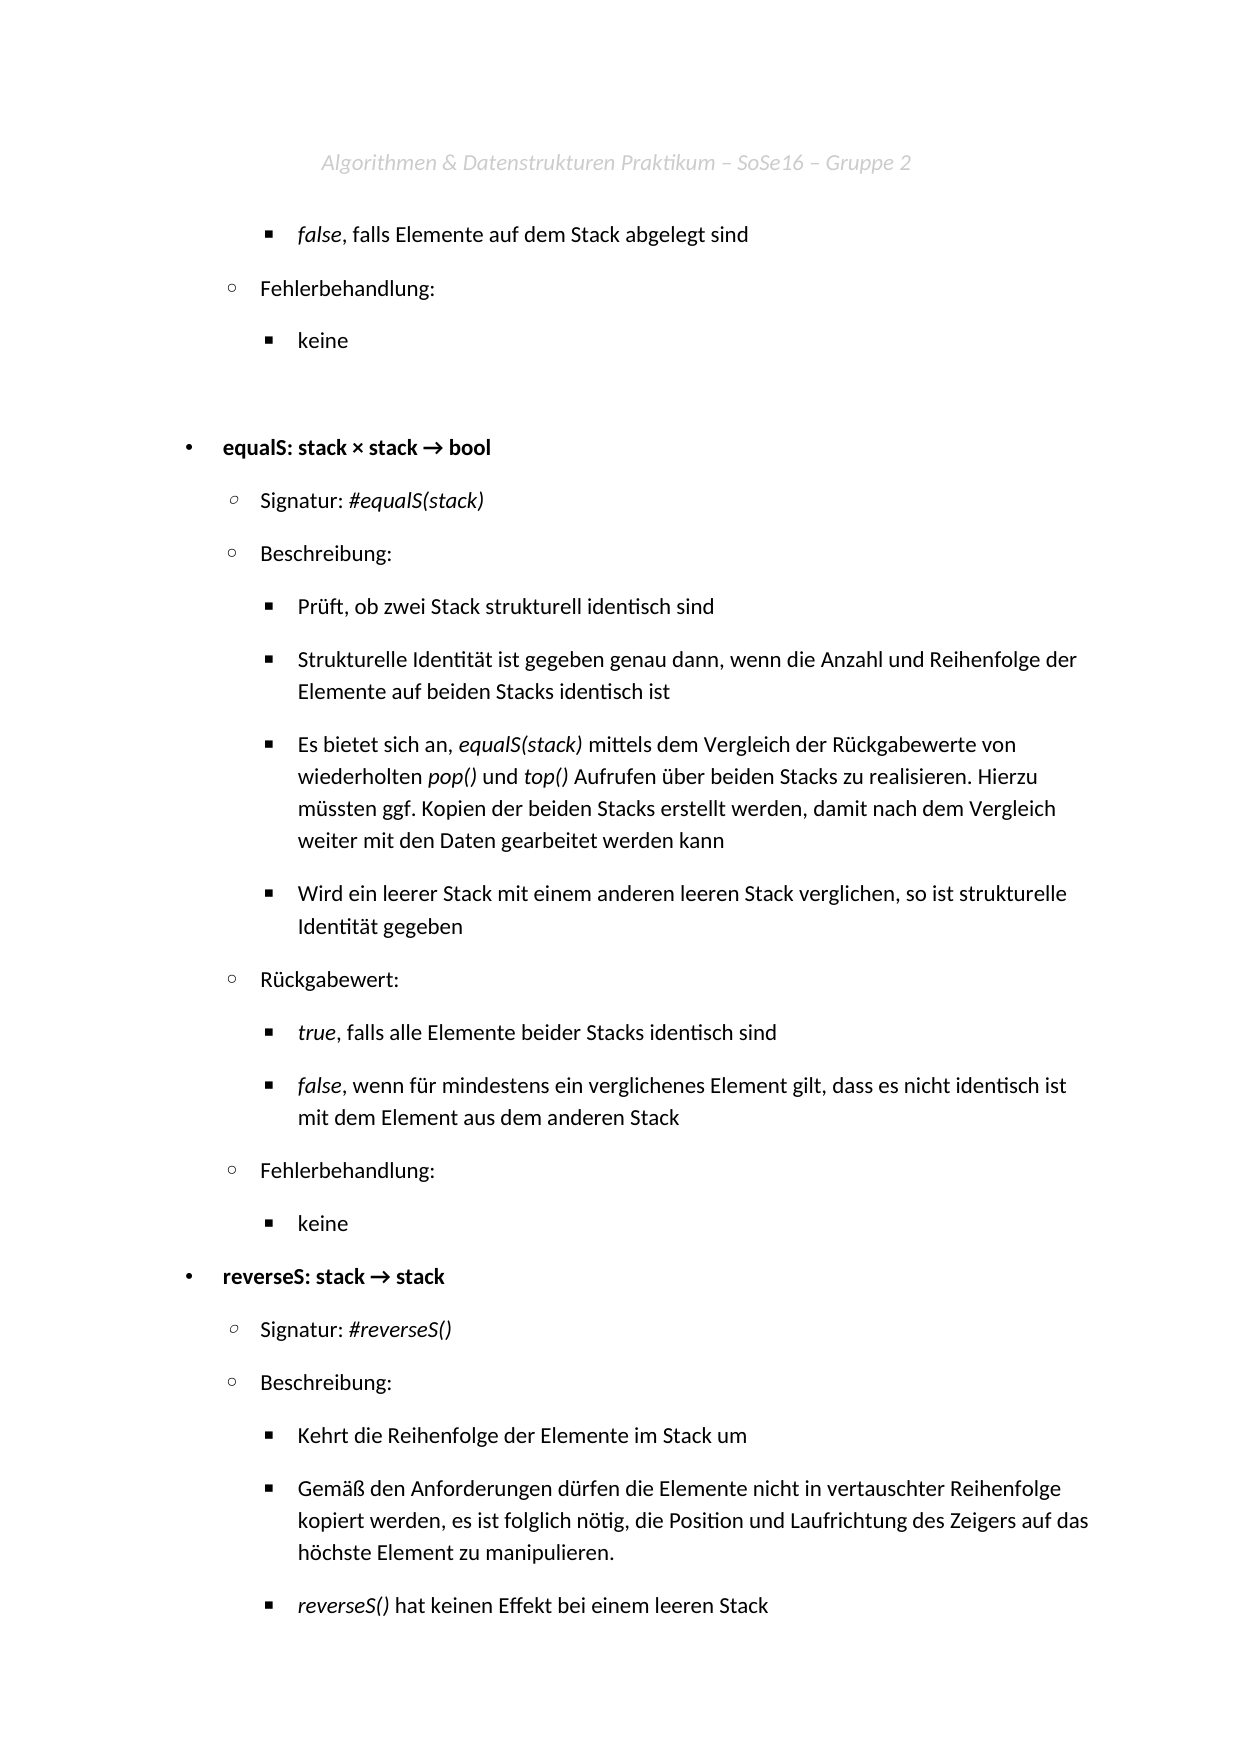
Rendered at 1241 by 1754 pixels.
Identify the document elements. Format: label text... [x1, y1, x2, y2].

list Signatur: #reverseS() [223, 1315, 1093, 1343]
list Gemäß den Anforderungen dürfen die Elemente nicht in vertauschter Reihenfolge kopiert werden, es ist folglich nötig, die Position und Laufrichtung des Zeigers auf das höchste Element zu manipulieren. [260, 1474, 1093, 1567]
list false, falls Elemente auf dem Stack abgelegt sind [260, 221, 1093, 249]
list reverseS() hat keinen Effekt bei einem leeren Stack [260, 1592, 1093, 1619]
list Prüft, ob zwei Stack strukturell identisch sind [260, 592, 1093, 620]
list false, wenn für mindestens ein verglichenes Element gilt, dass es nicht identisch ist mit dem Element aus dem anderen Stack [260, 1071, 1093, 1131]
list equalS: stack × stack → bool [185, 433, 1093, 461]
list Es bietet sich an, equalS(stack) mittels dem Vergleich der Rückgabewerte von wiederholten pop() und top() Aufrufen über beiden Stacks zu realisieren. Hierzu müssten ggf. Kopien der beiden Stacks erstellt werden, damit nach dem Vergleich weiter mit den Daten gearbeitet werden kann [260, 730, 1093, 854]
list Beschreibung: [223, 539, 1093, 567]
list Signatur: #equalS(stack) [223, 486, 1093, 514]
list keine [260, 327, 1093, 355]
list Fehlerbehandlung: [223, 1156, 1093, 1184]
list Strukturelle Identität ist gegeben genau dann, wenn die Anzahl und Reihenfolge der Elemente auf beiden Stacks identisch ist [260, 645, 1093, 705]
list reverseS: stack → stack [185, 1262, 1093, 1290]
list Wird ein leerer Stack mit einem anderen leeren Stack verglichen, so ist strukturelle Identität gegeben [260, 879, 1093, 940]
list Fehlerbehandlung: [223, 274, 1093, 302]
list keine [260, 1209, 1093, 1237]
list Kehrt die Reihenfolge der Elemente im Stack um [260, 1421, 1093, 1449]
list Beschreibung: [223, 1368, 1093, 1396]
list true, falls alle Elemente beider Stacks identisch sind [260, 1018, 1093, 1046]
list Rückgabewert: [223, 965, 1093, 993]
